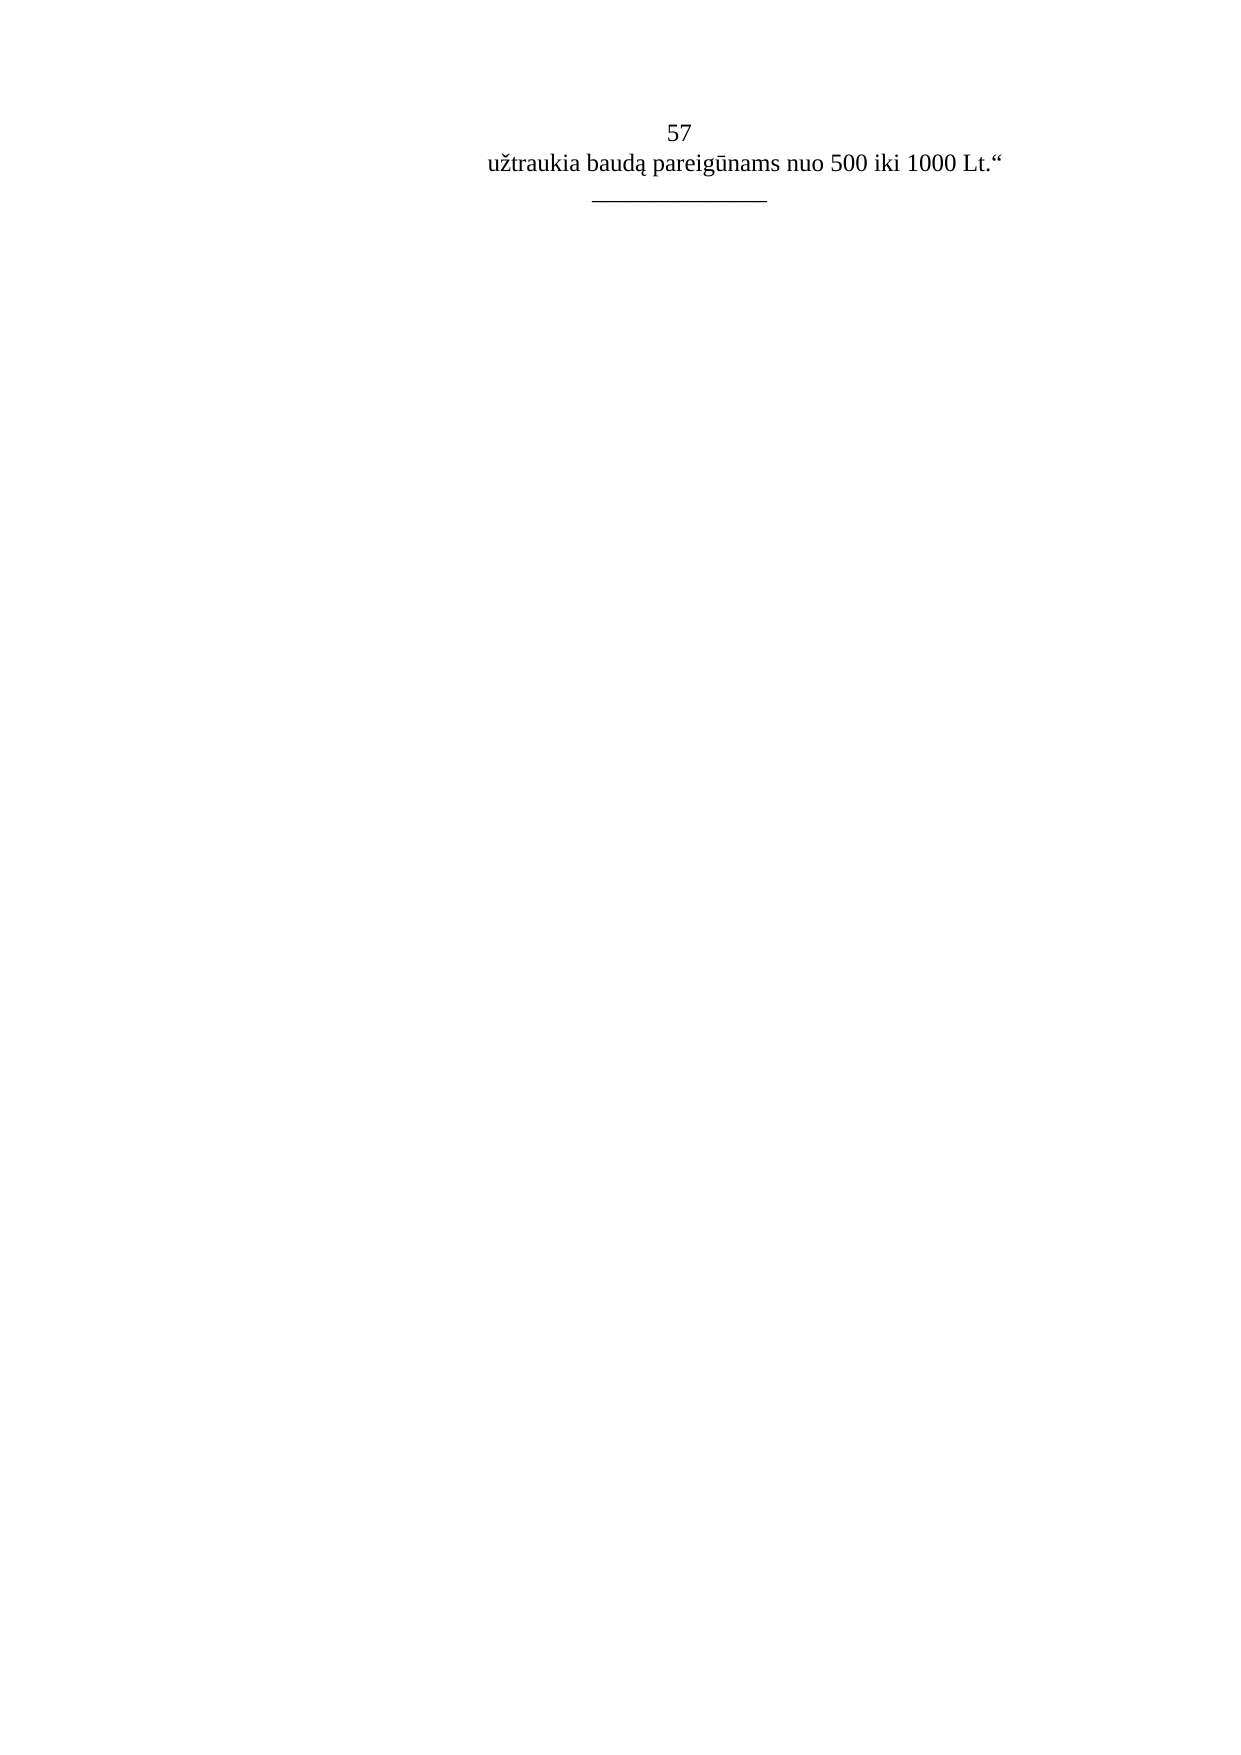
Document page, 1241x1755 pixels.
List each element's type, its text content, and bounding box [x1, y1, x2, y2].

table_cell užtraukia baudą pareigūnams nuo 500 iki 1000 Lt.“ [476, 148, 1181, 176]
text ______________ [177, 176, 1181, 205]
table_cell [177, 148, 476, 176]
